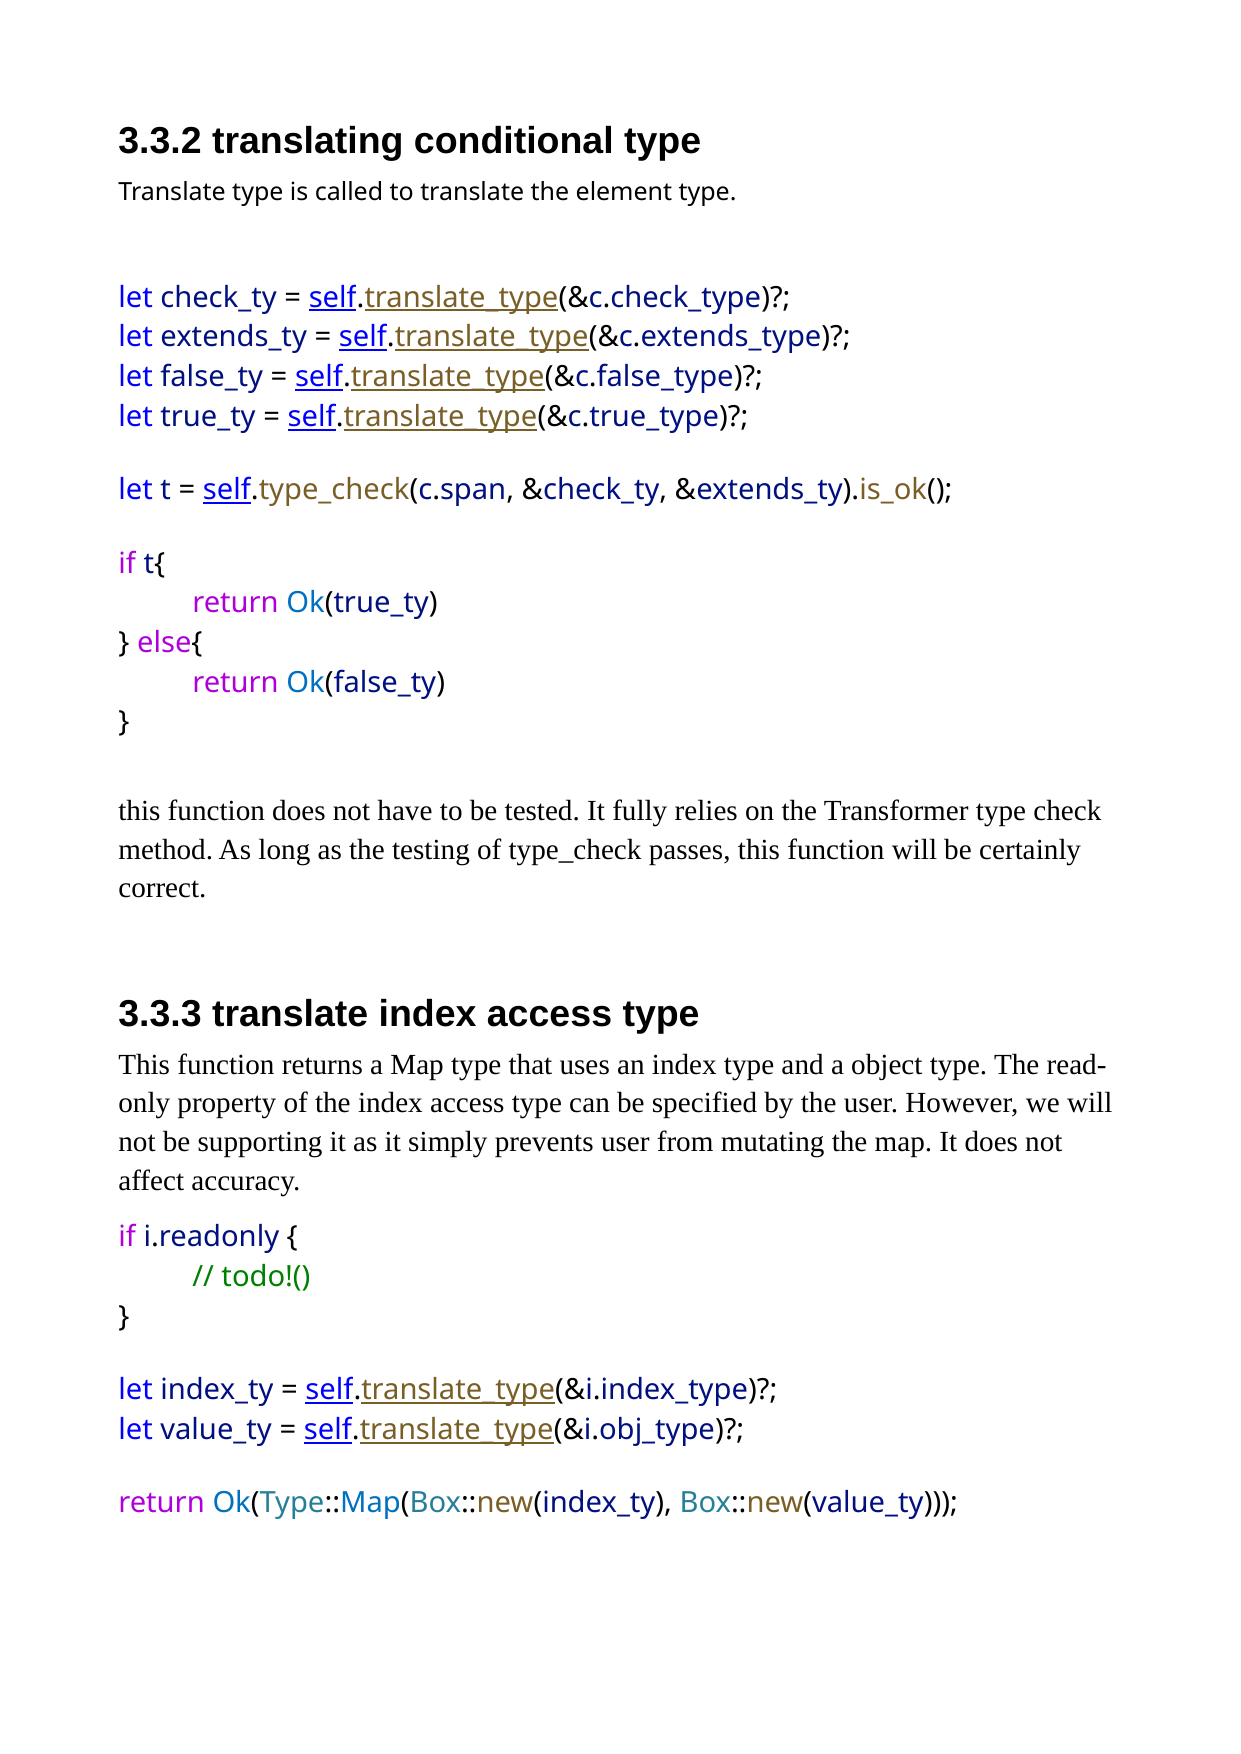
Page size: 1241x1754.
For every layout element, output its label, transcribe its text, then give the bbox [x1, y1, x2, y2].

text if i.readonly { [118, 1216, 1122, 1255]
text return Ok(Type::Map(Box::new(index_ty), Box::new(value_ty))); [118, 1482, 1122, 1521]
text } [118, 1295, 1122, 1335]
text } else{ [118, 621, 1122, 661]
text let value_ty = self.translate_type(&i.obj_type)?; [118, 1408, 1122, 1448]
text let t = self.type_check(c.span, &check_ty, &extends_ty).is_ok(); [118, 468, 1122, 508]
text // todo!() [118, 1255, 1122, 1295]
text let extends_ty = self.translate_type(&c.extends_type)?; [118, 316, 1122, 355]
text let false_ty = self.translate_type(&c.false_type)?; [118, 355, 1122, 395]
text let index_ty = self.translate_type(&i.index_type)?; [118, 1368, 1122, 1408]
text let check_ty = self.translate_type(&c.check_type)?; [118, 276, 1122, 316]
text This function returns a Map type that uses an index type and a object type. The read-only property of the index access type can be specified by the user. However, we will not be supporting it as it simply prevents user from mutating the map. It does not affect accuracy. [118, 1047, 1122, 1196]
text let true_ty = self.translate_type(&c.true_type)?; [118, 395, 1122, 435]
text this function does not have to be tested. It fully relies on the Transformer type check method. As long as the testing of type_check passes, this function will be certainly correct. [118, 793, 1122, 904]
text if t{ [118, 542, 1122, 582]
subtitle 3.3.3 translate index access type [118, 991, 1122, 1034]
text Translate type is called to translate the element type. [118, 174, 1122, 208]
text return Ok(false_ty) [118, 661, 1122, 701]
text } [118, 701, 1122, 740]
subtitle 3.3.2 translating conditional type [118, 118, 1122, 161]
text return Ok(true_ty) [118, 582, 1122, 621]
